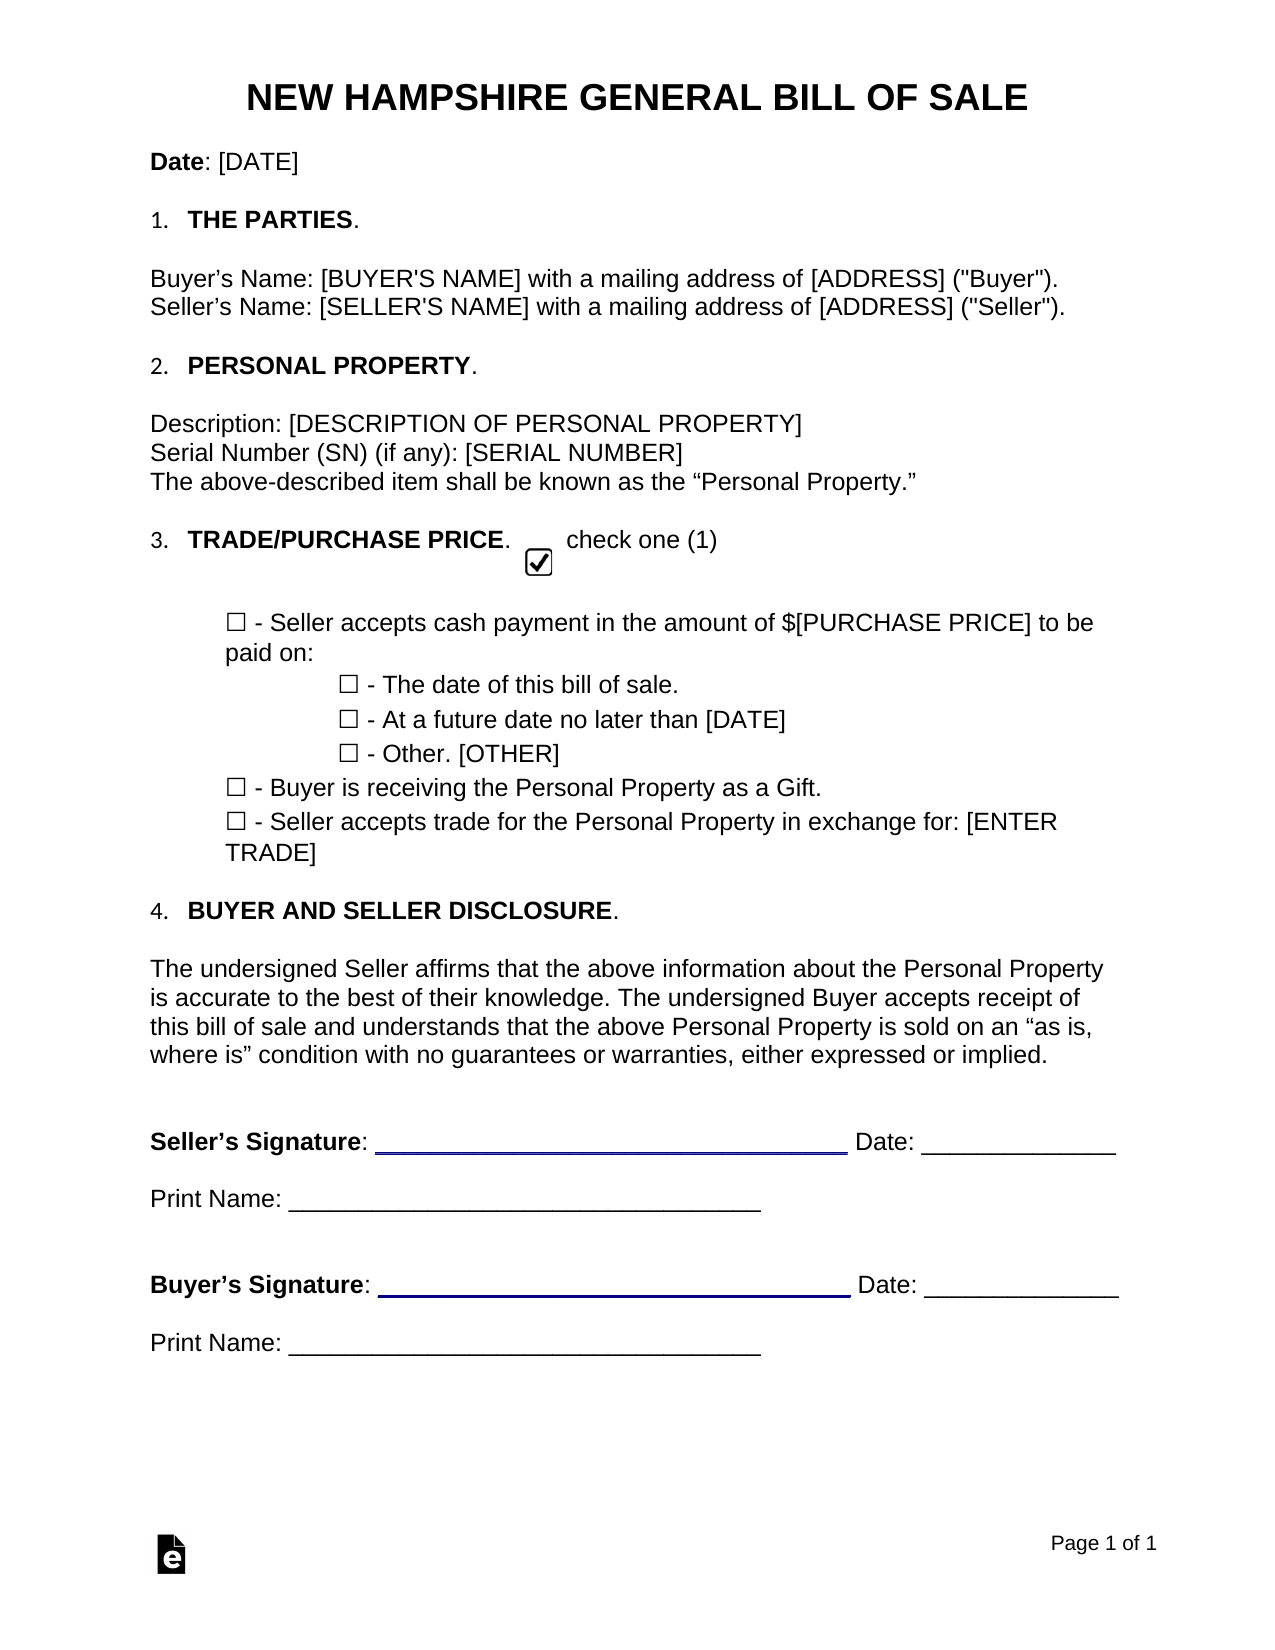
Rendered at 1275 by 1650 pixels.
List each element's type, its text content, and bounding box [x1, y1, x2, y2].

text ☐ - Seller accepts cash payment in the amount of $[PURCHASE PRICE] to be paid on: [225, 604, 1125, 667]
list THE PARTIES. [150, 204, 1125, 235]
list BUYER AND SELLER DISCLOSURE. [150, 895, 1125, 926]
text Print Name: __________________________________ [150, 1184, 1125, 1213]
text ☐ - Buyer is receiving the Personal Property as a Gift. [225, 769, 1125, 803]
text Serial Number (SN) (if any): [SERIAL NUMBER] [150, 438, 1125, 467]
text Description: [DESCRIPTION OF PERSONAL PROPERTY] [150, 409, 1125, 438]
text ☐ - The date of this bill of sale. [337, 667, 1125, 701]
text NEW HAMPSHIRE GENERAL BILL OF SALE [150, 75, 1125, 118]
text Seller’s Signature: __________________________________ Date: ______________ [150, 1127, 1125, 1156]
text Date: [DATE] [150, 147, 1125, 176]
list PERSONAL PROPERTY. [150, 350, 1125, 380]
list Buyer’s Name: [BUYER'S NAME] with a mailing address of [ADDRESS] ("Buyer"). [150, 264, 1125, 292]
text ☐ - Other. [OTHER] [337, 735, 1125, 769]
list TRADE/PURCHASE PRICE. check one (1) [150, 524, 1125, 576]
text Buyer’s Signature: __________________________________ Date: ______________ [150, 1271, 1125, 1299]
list Seller’s Name: [SELLER'S NAME] with a mailing address of [ADDRESS] ("Seller"). [150, 292, 1125, 321]
text The above-described item shall be known as the “Personal Property.” [150, 467, 1125, 495]
text The undersigned Seller affirms that the above information about the Personal Property is accurate to the best of their knowledge. The undersigned Buyer accepts receipt of this bill of sale and understands that the above Personal Property is sold on an “as is, where is” condition with no guarantees or warranties, either expressed or implied. [150, 954, 1125, 1069]
text ☐ - Seller accepts trade for the Personal Property in exchange for: [ENTER TRADE] [225, 803, 1125, 866]
text ☐ - At a future date no later than [DATE] [337, 701, 1125, 735]
text Print Name: __________________________________ [150, 1328, 1125, 1357]
